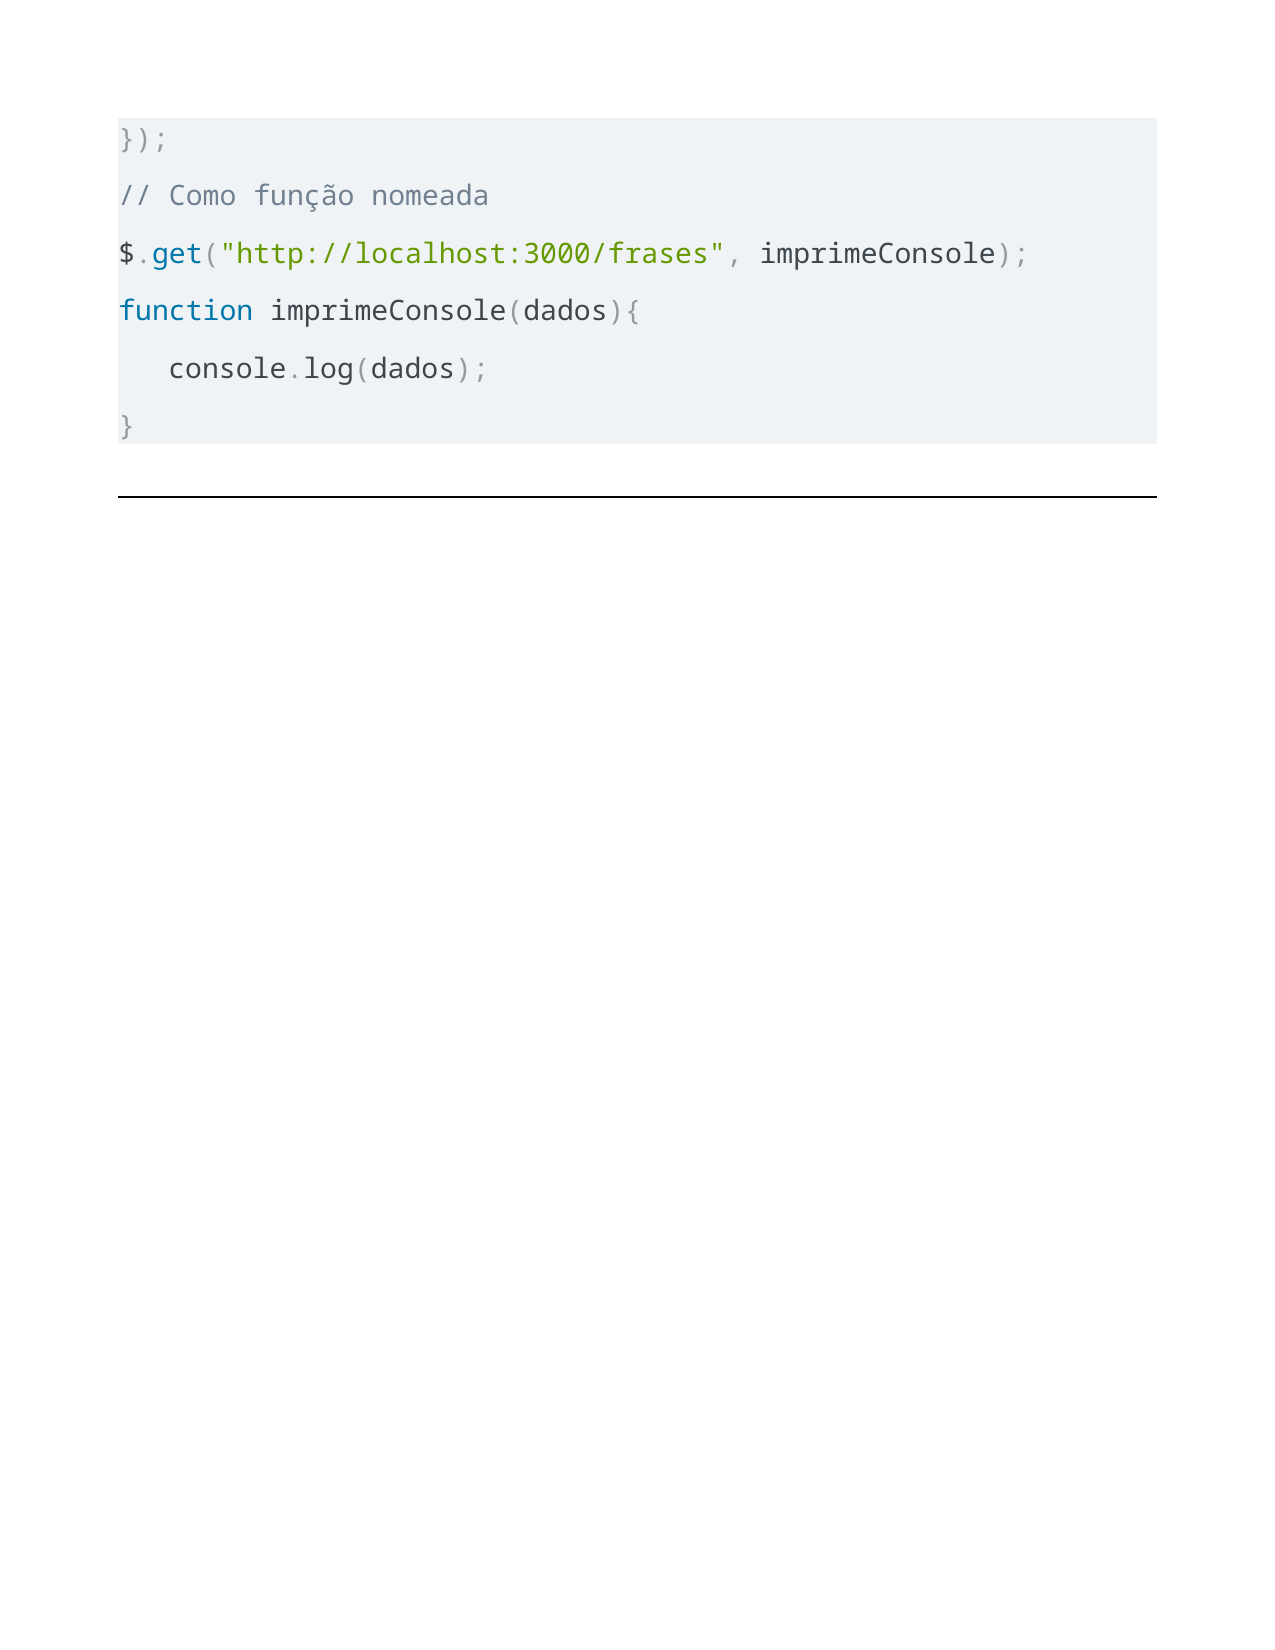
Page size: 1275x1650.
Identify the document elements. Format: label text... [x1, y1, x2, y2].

text console.log(dados); [118, 348, 1157, 386]
text // Como função nomeada [118, 176, 1157, 214]
text }); [118, 118, 1157, 156]
text function imprimeConsole(dados){ [118, 291, 1157, 329]
text $.get("http://localhost:3000/frases", imprimeConsole); [118, 233, 1157, 271]
text } [118, 406, 1157, 444]
